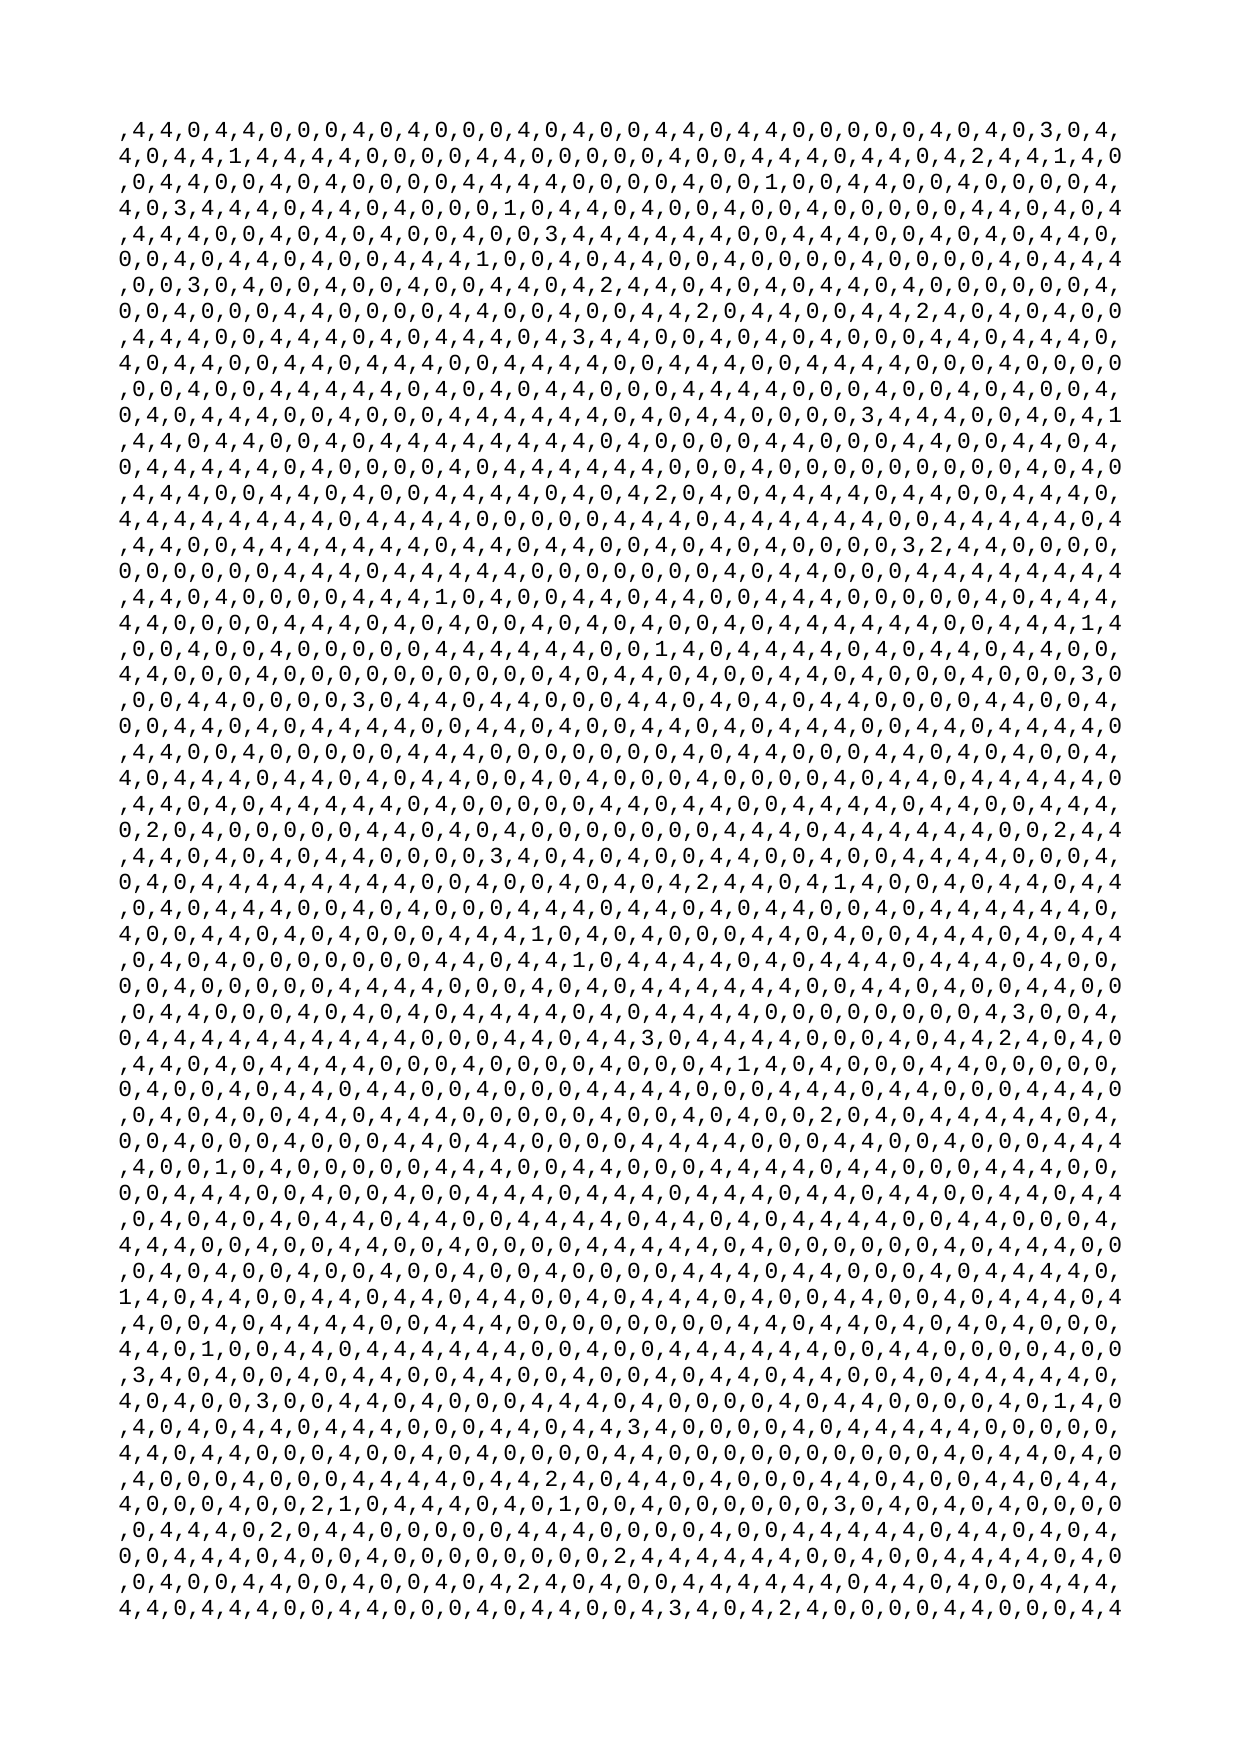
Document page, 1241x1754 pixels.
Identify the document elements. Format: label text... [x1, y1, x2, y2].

text ,4,4,0,4,4,0,0,0,4,0,4,0,0,0,4,0,4,0,0,4,4,0,4,4,0,0,0,0,0,4,0,4,0,3,0,4,4,0,4,4,1,4,4,4,4,0,0,0,0,4,4,0,0,0,0,0,4,0,0,4,4,4,0,4,4,0,4,2,4,4,1,4,0,0,4,4,0,0,4,0,4,0,0,0,0,4,4,4,4,0,0,0,0,4,0,0,1,0,0,4,4,0,0,4,0,0,0,0,4,4,0,3,4,4,4,0,4,4,0,4,0,0,0,1,0,4,4,0,4,0,0,4,0,0,4,0,0,0,0,0,4,4,0,4,0,4,4,4,4,0,0,4,0,4,0,4,0,0,4,0,0,3,4,4,4,4,4,4,0,0,4,4,4,0,0,4,0,4,0,4,4,0,0,0,4,0,4,4,0,4,0,0,4,4,4,1,0,0,4,0,4,4,0,0,4,0,0,0,0,4,0,0,0,0,4,0,4,4,4,0,0,3,0,4,0,0,4,0,0,4,0,0,4,4,0,4,2,4,4,0,4,0,4,0,4,4,0,4,0,0,0,0,0,0,4,0,0,4,0,0,0,4,4,0,0,0,0,4,4,0,0,4,0,0,4,4,2,0,4,4,0,0,4,4,2,4,0,4,0,4,0,0,4,4,4,0,0,4,4,4,0,4,0,4,4,4,0,4,3,4,4,0,0,4,0,4,0,4,0,0,0,4,4,0,4,4,4,0,4,0,4,4,0,0,4,4,0,4,4,4,0,0,4,4,4,4,0,0,4,4,4,0,0,4,4,4,4,0,0,0,4,0,0,0,0,0,0,4,0,0,4,4,4,4,4,0,4,0,4,0,4,4,0,0,0,4,4,4,4,0,0,0,4,0,0,4,0,4,0,0,4,0,4,0,4,4,4,0,0,4,0,0,0,4,4,4,4,4,4,0,4,0,4,4,0,0,0,0,3,4,4,4,0,0,4,0,4,1,4,4,0,4,4,0,0,4,0,4,4,4,4,4,4,4,4,0,4,0,0,0,0,4,4,0,0,0,4,4,0,0,4,4,0,4,0,4,4,4,4,4,0,4,0,0,0,0,4,0,4,4,4,4,4,4,0,0,0,4,0,0,0,0,0,0,0,0,0,4,0,4,0,4,4,4,0,0,4,4,0,4,0,0,4,4,4,4,0,4,0,4,2,0,4,0,4,4,4,4,0,4,4,0,0,4,4,4,0,4,4,4,4,4,4,4,4,0,4,4,4,4,0,0,0,0,0,4,4,4,0,4,4,4,4,4,4,0,0,4,4,4,4,4,0,4,4,4,0,0,4,4,4,4,4,4,4,0,4,4,0,4,4,0,0,4,0,4,0,4,0,0,0,0,3,2,4,4,0,0,0,0,0,0,0,0,0,0,4,4,4,0,4,4,4,4,4,0,0,0,0,0,0,0,4,0,4,4,0,0,0,4,4,4,4,4,4,4,4,4,4,0,4,0,0,0,0,4,4,4,1,0,4,0,0,4,4,0,4,4,0,0,4,4,4,0,0,0,0,0,4,0,4,4,4,4,4,0,0,0,0,4,4,4,0,4,0,4,0,0,4,0,4,0,4,0,0,4,0,4,4,4,4,4,4,0,0,4,4,4,1,4,0,0,4,0,0,4,0,0,0,0,0,4,4,4,4,4,4,0,0,1,4,0,4,4,4,4,0,4,0,4,4,0,4,4,0,0,4,4,0,0,0,4,0,0,0,0,0,0,0,0,0,0,4,0,4,4,0,4,0,0,4,4,0,4,0,0,0,4,0,0,0,3,0,0,0,4,4,0,0,0,0,3,0,4,4,0,4,4,0,0,0,4,4,0,4,0,4,0,4,4,0,0,0,0,4,4,0,0,4,0,0,4,4,0,4,0,4,4,4,4,0,0,4,4,0,4,0,0,4,4,0,4,0,4,4,4,0,0,4,4,0,4,4,4,4,0,4,4,0,0,4,0,0,0,0,0,4,4,4,0,0,0,0,0,0,0,4,0,4,4,0,0,0,4,4,0,4,0,4,0,0,4,4,0,4,4,4,0,4,4,0,4,0,4,4,0,0,4,0,4,0,0,0,4,0,0,0,0,4,0,4,4,0,4,4,4,4,4,0,4,4,0,4,0,4,4,4,4,4,0,4,0,0,0,0,0,4,4,0,4,4,0,0,4,4,4,4,0,4,4,0,0,4,4,4,0,2,0,4,0,0,0,0,0,4,4,0,4,0,4,0,0,0,0,0,0,0,4,4,4,0,4,4,4,4,4,4,0,0,2,4,4,4,4,0,4,0,4,0,4,4,0,0,0,0,3,4,0,4,0,4,0,0,4,4,0,0,4,0,0,4,4,4,4,0,0,0,4,0,4,0,4,4,4,4,4,4,4,4,0,0,4,0,0,4,0,4,0,4,2,4,4,0,4,1,4,0,0,4,0,4,4,0,4,4,0,4,0,4,4,4,0,0,4,0,4,0,0,0,4,4,4,0,4,4,0,4,0,4,4,0,0,4,0,4,4,4,4,4,4,0,4,0,0,4,4,0,4,0,4,0,0,0,4,4,4,1,0,4,0,4,0,0,0,4,4,0,4,0,0,4,4,4,0,4,0,4,4,0,4,0,4,0,0,0,0,0,0,0,4,4,0,4,4,1,0,4,4,4,4,0,4,0,4,4,4,0,4,4,4,0,4,0,0,0,0,4,0,0,0,0,0,4,4,4,4,0,0,0,4,0,4,0,4,4,4,4,4,4,0,0,4,4,0,4,0,0,4,4,0,0,0,4,4,0,0,0,4,0,4,0,4,0,4,4,4,4,0,4,0,4,4,4,4,0,0,0,0,0,0,0,0,4,3,0,0,4,0,4,4,4,4,4,4,4,4,4,4,0,0,0,4,4,0,4,4,3,0,4,4,4,4,0,0,0,4,0,4,4,2,4,0,4,0,4,4,0,4,0,4,4,4,4,0,0,0,4,0,0,0,0,4,0,0,0,4,1,4,0,4,0,0,0,4,4,0,0,0,0,0,0,4,0,0,4,0,4,4,0,4,4,0,0,4,0,0,0,4,4,4,4,0,0,0,4,4,4,0,4,4,0,0,0,4,4,4,0,0,4,0,4,0,0,4,4,0,4,4,4,0,0,0,0,0,4,0,0,4,0,4,0,0,2,0,4,0,4,4,4,4,4,0,4,0,0,4,0,0,0,4,0,0,0,4,4,0,4,4,0,0,0,0,4,4,4,4,0,0,0,4,4,0,0,4,0,0,0,4,4,4,4,0,0,1,0,4,0,0,0,0,0,4,4,4,0,0,4,4,0,0,0,4,4,4,4,0,4,4,0,0,0,4,4,4,0,0,0,0,4,4,4,0,0,4,0,0,4,0,0,4,4,4,0,4,4,4,0,4,4,4,0,4,4,0,4,4,0,0,4,4,0,4,4,0,4,0,4,0,4,0,4,4,0,4,4,0,0,4,4,4,4,0,4,4,0,4,0,4,4,4,4,0,0,4,4,0,0,0,4,4,4,4,0,0,4,0,0,4,4,0,0,4,0,0,0,0,4,4,4,4,4,0,4,0,0,0,0,0,0,4,0,4,4,4,0,0,0,4,0,4,0,0,4,0,0,4,0,0,4,0,0,4,0,0,0,0,4,4,4,0,4,4,0,0,0,4,0,4,4,4,4,0,1,4,0,4,4,0,0,4,4,0,4,4,0,4,4,0,0,4,0,4,4,4,0,4,0,0,4,4,0,0,4,0,4,4,4,0,4,4,0,0,4,0,4,4,4,4,0,0,4,4,4,0,0,0,0,0,0,0,0,4,4,0,4,4,0,4,0,4,0,4,0,0,0,4,4,0,1,0,0,4,4,0,4,4,4,4,4,4,0,0,4,0,0,4,4,4,4,4,4,0,0,4,4,0,0,0,0,4,0,0,3,4,0,4,0,0,4,0,4,4,0,0,4,4,0,0,4,0,0,4,0,4,4,0,4,4,0,0,4,0,4,4,4,4,4,0,4,0,4,0,0,3,0,0,4,4,0,4,0,0,0,4,4,4,0,4,0,0,0,0,4,0,4,4,0,0,0,0,4,0,1,4,0,4,0,4,0,4,4,0,4,4,4,0,0,0,4,4,0,4,4,3,4,0,0,0,0,4,0,4,4,4,4,4,0,0,0,0,0,4,4,0,4,4,0,0,0,4,0,0,4,0,4,0,0,0,0,4,4,0,0,0,0,0,0,0,0,0,0,4,0,4,4,0,4,0,4,0,0,0,4,0,0,0,4,4,4,4,0,4,4,2,4,0,4,4,0,4,0,0,0,4,4,0,4,0,0,4,4,0,4,4,4,0,0,0,4,0,0,2,1,0,4,4,4,0,4,0,1,0,0,4,0,0,0,0,0,0,3,0,4,0,4,0,4,0,0,0,0,0,4,4,4,0,2,0,4,4,0,0,0,0,0,4,4,4,0,0,0,0,4,0,0,4,4,4,4,4,0,4,4,0,4,0,4,0,0,4,4,4,0,4,0,0,4,0,0,0,0,0,0,0,0,2,4,4,4,4,4,4,0,0,4,0,0,4,4,4,4,0,4,0,0,4,0,0,4,4,0,0,4,0,0,4,0,4,2,4,0,4,0,0,4,4,4,4,4,4,0,4,4,0,4,0,0,4,4,4,4,4,0,4,4,4,0,0,4,4,0,0,0,4,0,4,4,0,0,4,3,4,0,4,2,4,0,0,0,0,4,4,0,0,0,4,4 [118, 118, 1122, 1622]
